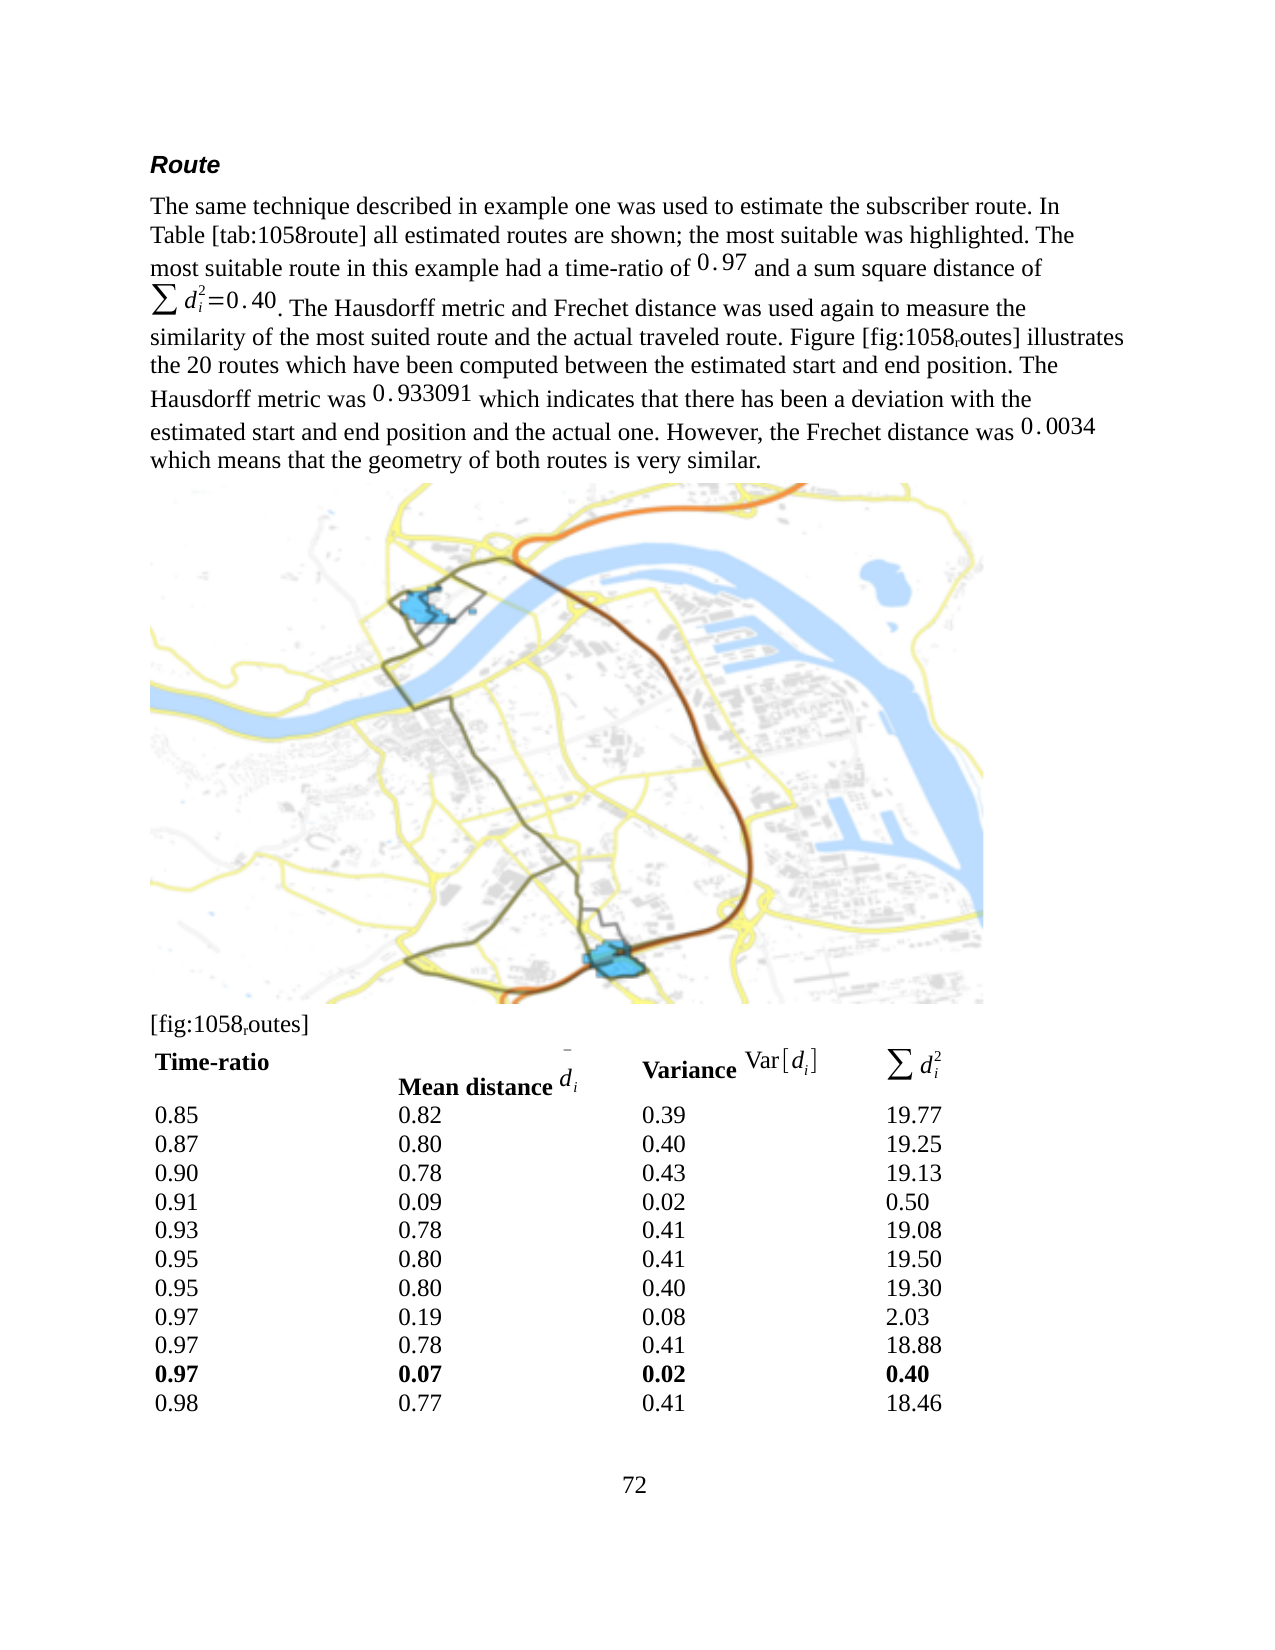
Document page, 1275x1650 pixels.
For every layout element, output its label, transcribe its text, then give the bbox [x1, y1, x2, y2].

subtitle Route [150, 150, 1125, 178]
table_cell 18.46 [881, 1388, 1125, 1417]
table_cell 0.95 [150, 1244, 394, 1273]
table_cell 0.40 [638, 1129, 881, 1158]
table_cell 0.82 [394, 1100, 637, 1129]
table_cell 0.40 [638, 1273, 881, 1302]
table_cell 0.78 [394, 1215, 637, 1244]
table_cell 19.50 [881, 1244, 1125, 1273]
table_cell 0.97 [150, 1302, 394, 1330]
table_cell 0.80 [394, 1273, 637, 1302]
table_cell 0.09 [394, 1187, 637, 1215]
table_cell 0.77 [394, 1388, 637, 1417]
table_cell 0.87 [150, 1129, 394, 1158]
table_cell 0.41 [638, 1330, 881, 1359]
table_cell 0.78 [394, 1158, 637, 1187]
table_cell 0.41 [638, 1215, 881, 1244]
table_cell 0.93 [150, 1215, 394, 1244]
table_header Mean distance [394, 1047, 637, 1100]
table_cell 0.85 [150, 1100, 394, 1129]
picture [150, 483, 984, 1004]
table_cell 0.02 [638, 1359, 881, 1388]
text [fig:1058routes] [150, 1004, 1125, 1038]
table_cell 19.25 [881, 1129, 1125, 1158]
table_header Variance [638, 1047, 881, 1100]
table_cell 0.43 [638, 1158, 881, 1187]
text The same technique described in example one was used to estimate the subscriber route. In Table [tab:1058route] all estimated routes are shown; the most suitable was highlighted. The most suitable route in this example had a time-ratio of and a sum square distance of . The Hausdorff metric and Frechet distance was used again to measure the similarity of the most suited route and the actual traveled route. Figure [fig:1058routes] illustrates the 20 routes which have been computed between the estimated start and end position. The Hausdorff metric was which indicates that there has been a deviation with the estimated start and end position and the actual one. However, the Frechet distance was which means that the geometry of both routes is very similar. [150, 191, 1125, 474]
table_cell 0.08 [638, 1302, 881, 1330]
table_cell 19.77 [881, 1100, 1125, 1129]
table_cell 0.07 [394, 1359, 637, 1388]
table_cell 0.02 [638, 1187, 881, 1215]
table_cell 0.41 [638, 1244, 881, 1273]
table_cell 0.80 [394, 1129, 637, 1158]
table_cell 0.90 [150, 1158, 394, 1187]
table_cell 18.88 [881, 1330, 1125, 1359]
table_cell 0.91 [150, 1187, 394, 1215]
table_cell 2.03 [881, 1302, 1125, 1330]
table_cell 0.41 [638, 1388, 881, 1417]
table_cell 19.08 [881, 1215, 1125, 1244]
table_cell 0.39 [638, 1100, 881, 1129]
table_cell 0.98 [150, 1388, 394, 1417]
table_cell 19.13 [881, 1158, 1125, 1187]
table_cell 0.19 [394, 1302, 637, 1330]
table_header [881, 1047, 1125, 1100]
table_cell 0.97 [150, 1359, 394, 1388]
table_cell 0.97 [150, 1330, 394, 1359]
table_cell 0.95 [150, 1273, 394, 1302]
table_cell 0.80 [394, 1244, 637, 1273]
table_cell 0.40 [881, 1359, 1125, 1388]
table_header Time-ratio [150, 1047, 394, 1100]
table_cell 19.30 [881, 1273, 1125, 1302]
table_cell 0.50 [881, 1187, 1125, 1215]
table_cell 0.78 [394, 1330, 637, 1359]
